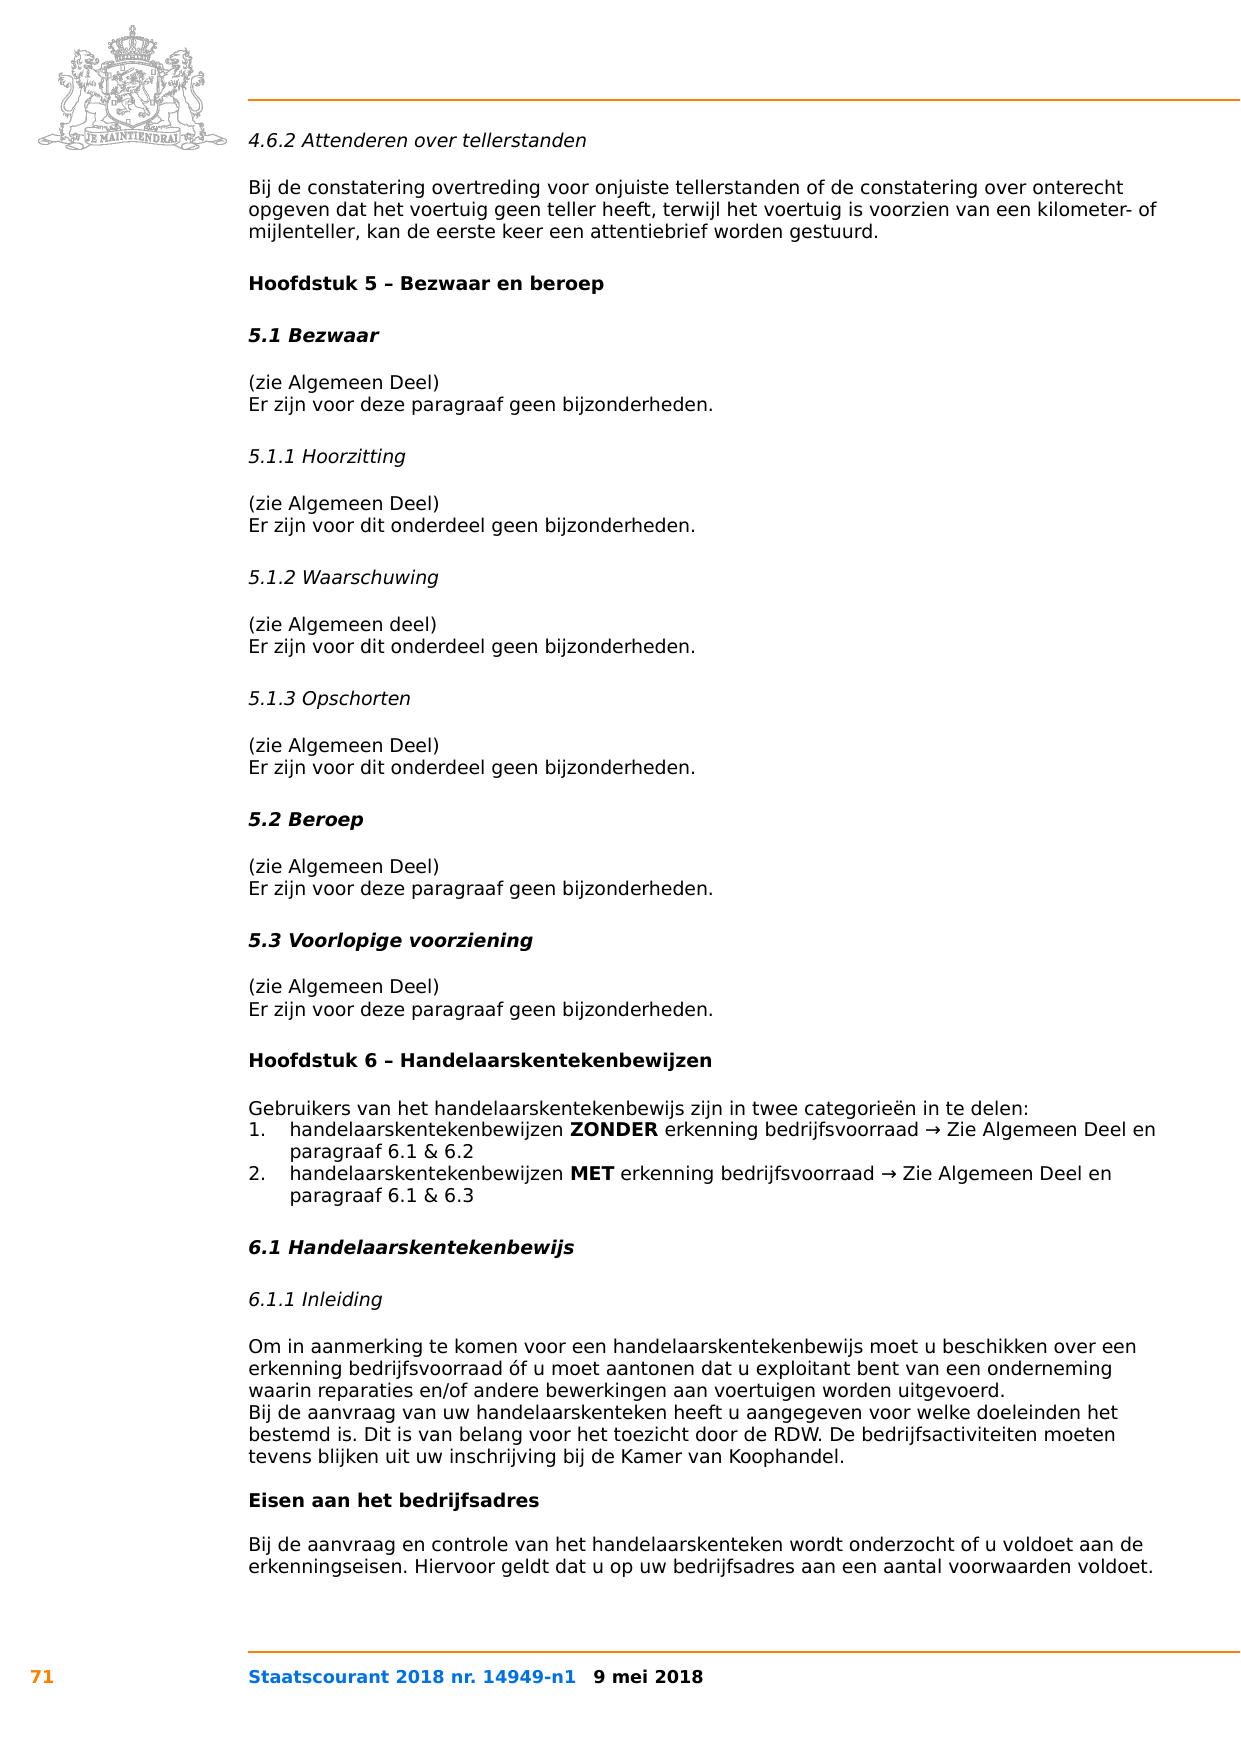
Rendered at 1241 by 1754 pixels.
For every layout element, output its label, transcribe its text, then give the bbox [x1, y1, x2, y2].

subtitle 6.1 Handelaarskentekenbewijs [248, 1237, 1163, 1259]
subtitle 5.1.1 Hoorzitting [248, 446, 1163, 468]
text Er zijn voor dit onderdeel geen bijzonderheden. [248, 757, 1163, 778]
subtitle 5.1.3 Opschorten [248, 688, 1163, 709]
picture [38, 25, 227, 150]
text Er zijn voor deze paragraaf geen bijzonderheden. [248, 998, 1163, 1020]
subtitle Hoofdstuk 5 – Bezwaar en beroep [248, 273, 1163, 295]
subtitle 4.6.2 Attenderen over tellerstanden [248, 130, 1163, 152]
text Er zijn voor dit onderdeel geen bijzonderheden. [248, 515, 1163, 537]
text Bij de aanvraag van uw handelaarskenteken heeft u aangegeven voor welke doeleinden het bestemd is. Dit is van belang voor het toezicht door de RDW. De bedrijfsactiviteiten moeten tevens blijken uit uw inschrijving bij de Kamer van Koophandel. [248, 1402, 1163, 1468]
text Gebruikers van het handelaarskentekenbewijs zijn in twee categorieën in te delen: [248, 1097, 1163, 1119]
text (zie Algemeen Deel) [248, 976, 1163, 998]
text Bij de aanvraag en controle van het handelaarskenteken wordt onderzocht of u voldoet aan de erkenningseisen. Hiervoor geldt dat u op uw bedrijfsadres aan een aantal voorwaarden voldoet. [248, 1534, 1163, 1578]
text Er zijn voor deze paragraaf geen bijzonderheden. [248, 394, 1163, 416]
text 2. handelaarskentekenbewijzen MET erkenning bedrijfsvoorraad → Zie Algemeen Deel en paragraaf 6.1 & 6.3 [248, 1163, 1163, 1207]
text (zie Algemeen Deel) [248, 856, 1163, 877]
text Er zijn voor dit onderdeel geen bijzonderheden. [248, 636, 1163, 658]
subtitle 5.2 Beroep [248, 808, 1163, 831]
text 1. handelaarskentekenbewijzen ZONDER erkenning bedrijfsvoorraad → Zie Algemeen Deel en paragraaf 6.1 & 6.2 [248, 1119, 1163, 1163]
subtitle Eisen aan het bedrijfsadres [248, 1490, 1163, 1512]
subtitle 5.1 Bezwaar [248, 325, 1163, 347]
text Bij de constatering overtreding voor onjuiste tellerstanden of de constatering over onterecht opgeven dat het voertuig geen teller heeft, terwijl het voertuig is voorzien van een kilometer- of mijlenteller, kan de eerste keer een attentiebrief worden gestuurd. [248, 177, 1163, 243]
text (zie Algemeen Deel) [248, 372, 1163, 394]
text (zie Algemeen Deel) [248, 734, 1163, 757]
text Om in aanmerking te komen voor een handelaarskentekenbewijs moet u beschikken over een erkenning bedrijfsvoorraad óf u moet aantonen dat u exploitant bent van een onderneming waarin reparaties en/of andere bewerkingen aan voertuigen worden uitgevoerd. [248, 1336, 1163, 1402]
text (zie Algemeen Deel) [248, 493, 1163, 515]
text Er zijn voor deze paragraaf geen bijzonderheden. [248, 877, 1163, 899]
subtitle 6.1.1 Inleiding [248, 1289, 1163, 1311]
subtitle 5.1.2 Waarschuwing [248, 567, 1163, 589]
subtitle 5.3 Voorlopige voorziening [248, 929, 1163, 951]
text (zie Algemeen deel) [248, 614, 1163, 636]
subtitle Hoofdstuk 6 – Handelaarskentekenbewijzen [248, 1050, 1163, 1072]
